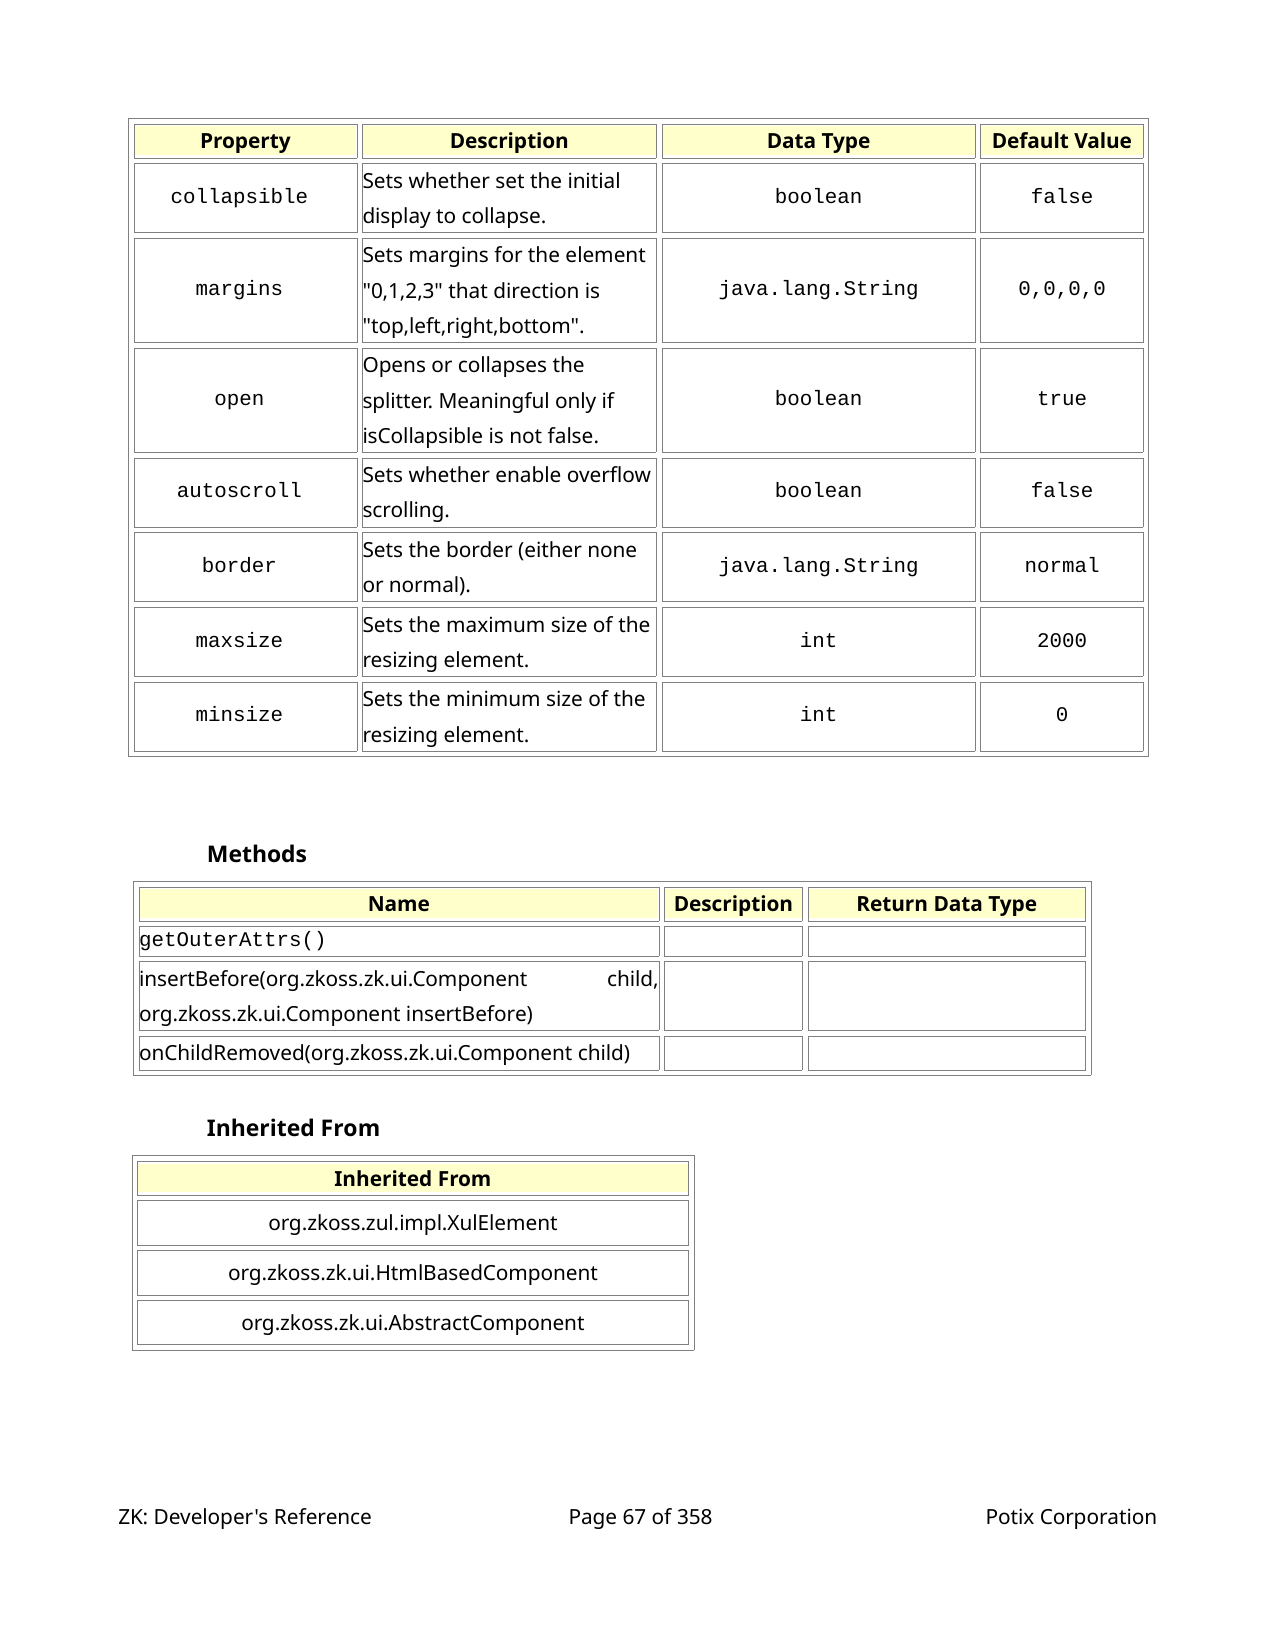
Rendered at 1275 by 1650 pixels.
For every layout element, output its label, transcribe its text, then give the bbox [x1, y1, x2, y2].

table_cell maxsize [131, 601, 359, 676]
table_cell 2000 [978, 601, 1146, 676]
table_header Data Type [659, 119, 978, 158]
table_cell insertBefore(org.zkoss.zk.ui.Component child, org.zkoss.zk.ui.Component insertBefore) [136, 956, 661, 1030]
table_cell java.lang.String [659, 232, 978, 342]
table_cell org.zkoss.zk.ui.AbstractComponent [134, 1295, 691, 1344]
table_header Property [131, 119, 359, 158]
table_cell false [978, 158, 1146, 232]
table_cell 0 [978, 676, 1146, 751]
table_header Default Value [978, 119, 1146, 158]
table_header Description [661, 882, 805, 921]
table_cell margins [131, 232, 359, 342]
table_cell [809, 1037, 1085, 1070]
table_cell [805, 956, 1088, 1030]
table_cell [661, 1030, 805, 1070]
table_cell normal [978, 527, 1146, 601]
table_header Inherited From [134, 1156, 691, 1195]
table_cell 0,0,0,0 [978, 232, 1146, 342]
table_cell [661, 956, 805, 1030]
table_header Description [359, 119, 659, 158]
table_cell [665, 927, 802, 956]
table_cell [665, 962, 802, 1030]
table_cell int [659, 601, 978, 676]
table_header Name [136, 882, 661, 921]
subtitle Methods [207, 837, 1157, 869]
table_cell autoscroll [131, 452, 359, 527]
table_cell border [131, 527, 359, 601]
table_header Return Data Type [805, 882, 1088, 921]
table_cell [809, 962, 1085, 1030]
table_cell false [978, 452, 1146, 527]
table_cell Sets margins for the element "0,1,2,3" that direction is "top,left,right,bottom". [359, 232, 659, 342]
table_cell [661, 921, 805, 956]
table_cell Sets whether enable overflow scrolling. [359, 452, 659, 527]
table_cell int [659, 676, 978, 751]
table_cell org.zkoss.zul.impl.XulElement [134, 1195, 691, 1245]
table_cell boolean [659, 452, 978, 527]
table_cell [805, 1030, 1088, 1070]
table_cell collapsible [131, 158, 359, 232]
table_cell minsize [131, 676, 359, 751]
table_cell boolean [659, 158, 978, 232]
table_cell [809, 927, 1085, 956]
table_cell Sets the border (either none or normal). [359, 527, 659, 601]
table_cell [665, 1037, 802, 1070]
table_cell boolean [659, 342, 978, 452]
table_cell java.lang.String [659, 527, 978, 601]
table_cell Sets whether set the initial display to collapse. [359, 158, 659, 232]
table_cell Sets the maximum size of the resizing element. [359, 601, 659, 676]
table_cell true [978, 342, 1146, 452]
subtitle Inherited From [207, 1112, 1157, 1143]
table_cell getOuterAttrs() [136, 921, 661, 956]
table_cell [805, 921, 1088, 956]
table_cell Sets the minimum size of the resizing element. [359, 676, 659, 751]
table_cell org.zkoss.zk.ui.HtmlBasedComponent [134, 1245, 691, 1294]
table_cell open [131, 342, 359, 452]
table_cell onChildRemoved(org.zkoss.zk.ui.Component child) [136, 1030, 661, 1070]
table_cell Opens or collapses the splitter. Meaningful only if isCollapsible is not false. [359, 342, 659, 452]
